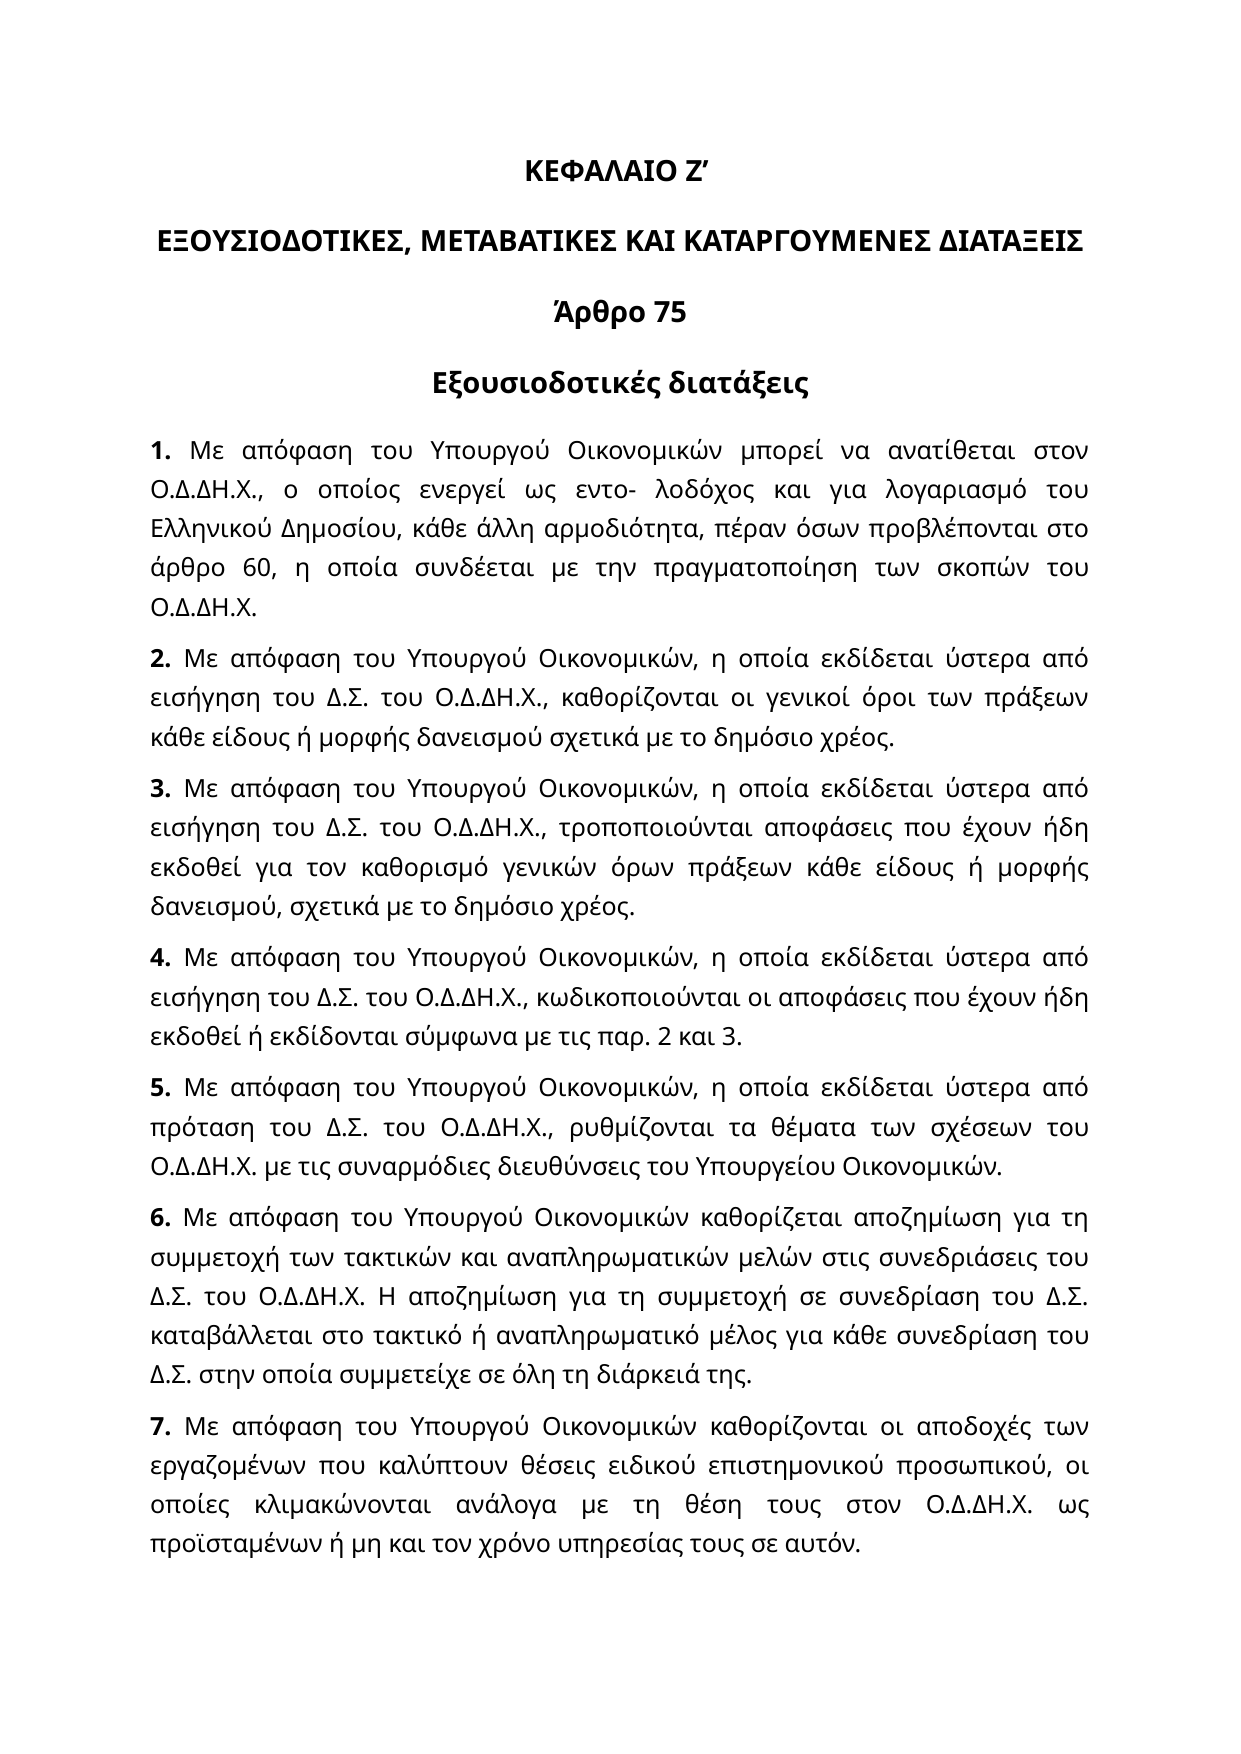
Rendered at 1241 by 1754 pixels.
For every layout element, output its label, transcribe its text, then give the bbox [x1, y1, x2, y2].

text 5. Με απόφαση του Υπουργού Οικονομικών, η οποία εκδίδεται ύστερα από πρόταση του Δ.Σ. του Ο.Δ.ΔΗ.Χ., ρυθμίζονται τα θέματα των σχέσεων του Ο.Δ.ΔΗ.Χ. με τις συναρμόδιες διευθύνσεις του Υπουργείου Οικονομικών. [150, 1070, 1090, 1182]
text 6. Με απόφαση του Υπουργού Οικονομικών καθορίζεται αποζημίωση για τη συμμετοχή των τακτικών και αναπληρωματικών μελών στις συνεδριάσεις του Δ.Σ. του Ο.Δ.ΔΗ.Χ. Η αποζημίωση για τη συμμετοχή σε συνεδρίαση του Δ.Σ. καταβάλλεται στο τακτικό ή αναπληρωματικό μέλος για κάθε συνεδρίαση του Δ.Σ. στην οποία συμμετείχε σε όλη τη διάρκειά της. [150, 1200, 1090, 1391]
subtitle ΕΞΟΥΣΙΟΔΟΤΙΚΕΣ, ΜΕΤΑΒΑΤΙΚΕΣ ΚΑΙ ΚΑΤΑΡΓΟΥΜΕΝΕΣ ΔΙΑΤΑΞΕΙΣ [150, 221, 1090, 260]
text 2. Με απόφαση του Υπουργού Οικονομικών, η οποία εκδίδεται ύστερα από εισήγηση του Δ.Σ. του Ο.Δ.ΔΗ.Χ., καθορίζονται οι γενικοί όροι των πράξεων κάθε είδους ή μορφής δανεισμού σχετικά με το δημόσιο χρέος. [150, 641, 1090, 753]
text 3. Με απόφαση του Υπουργού Οικονομικών, η οποία εκδίδεται ύστερα από εισήγηση του Δ.Σ. του Ο.Δ.ΔΗ.Χ., τροποποιούνται αποφάσεις που έχουν ήδη εκδοθεί για τον καθορισμό γενικών όρων πράξεων κάθε είδους ή μορφής δανεισμού, σχετικά με το δημόσιο χρέος. [150, 771, 1090, 922]
subtitle ΚΕΦΑΛΑΙΟ Ζ’ [150, 150, 1090, 190]
subtitle Άρθρο 75 [150, 291, 1090, 331]
text 4. Με απόφαση του Υπουργού Οικονομικών, η οποία εκδίδεται ύστερα από εισήγηση του Δ.Σ. του Ο.Δ.ΔΗ.Χ., κωδικοποιούνται οι αποφάσεις που έχουν ήδη εκδοθεί ή εκδίδονται σύμφωνα με τις παρ. 2 και 3. [150, 940, 1090, 1052]
text 1. Με απόφαση του Υπουργού Οικονομικών μπορεί να ανατίθεται στον Ο.Δ.ΔΗ.Χ., ο οποίος ενεργεί ως εντο- λοδόχος και για λογαριασμό του Ελληνικού Δημοσίου, κάθε άλλη αρμοδιότητα, πέραν όσων προβλέπονται στο άρθρο 60, η οποία συνδέεται με την πραγματοποίηση των σκοπών του Ο.Δ.ΔΗ.Χ. [150, 432, 1090, 623]
text 7. Με απόφαση του Υπουργού Οικονομικών καθορίζονται οι αποδοχές των εργαζομένων που καλύπτουν θέσεις ειδικού επιστημονικού προσωπικού, οι οποίες κλιμακώνονται ανάλογα με τη θέση τους στον Ο.Δ.ΔΗ.Χ. ως προϊσταμένων ή μη και τον χρόνο υπηρεσίας τους σε αυτόν. [150, 1408, 1090, 1560]
subtitle Εξουσιοδοτικές διατάξεις [150, 362, 1090, 402]
